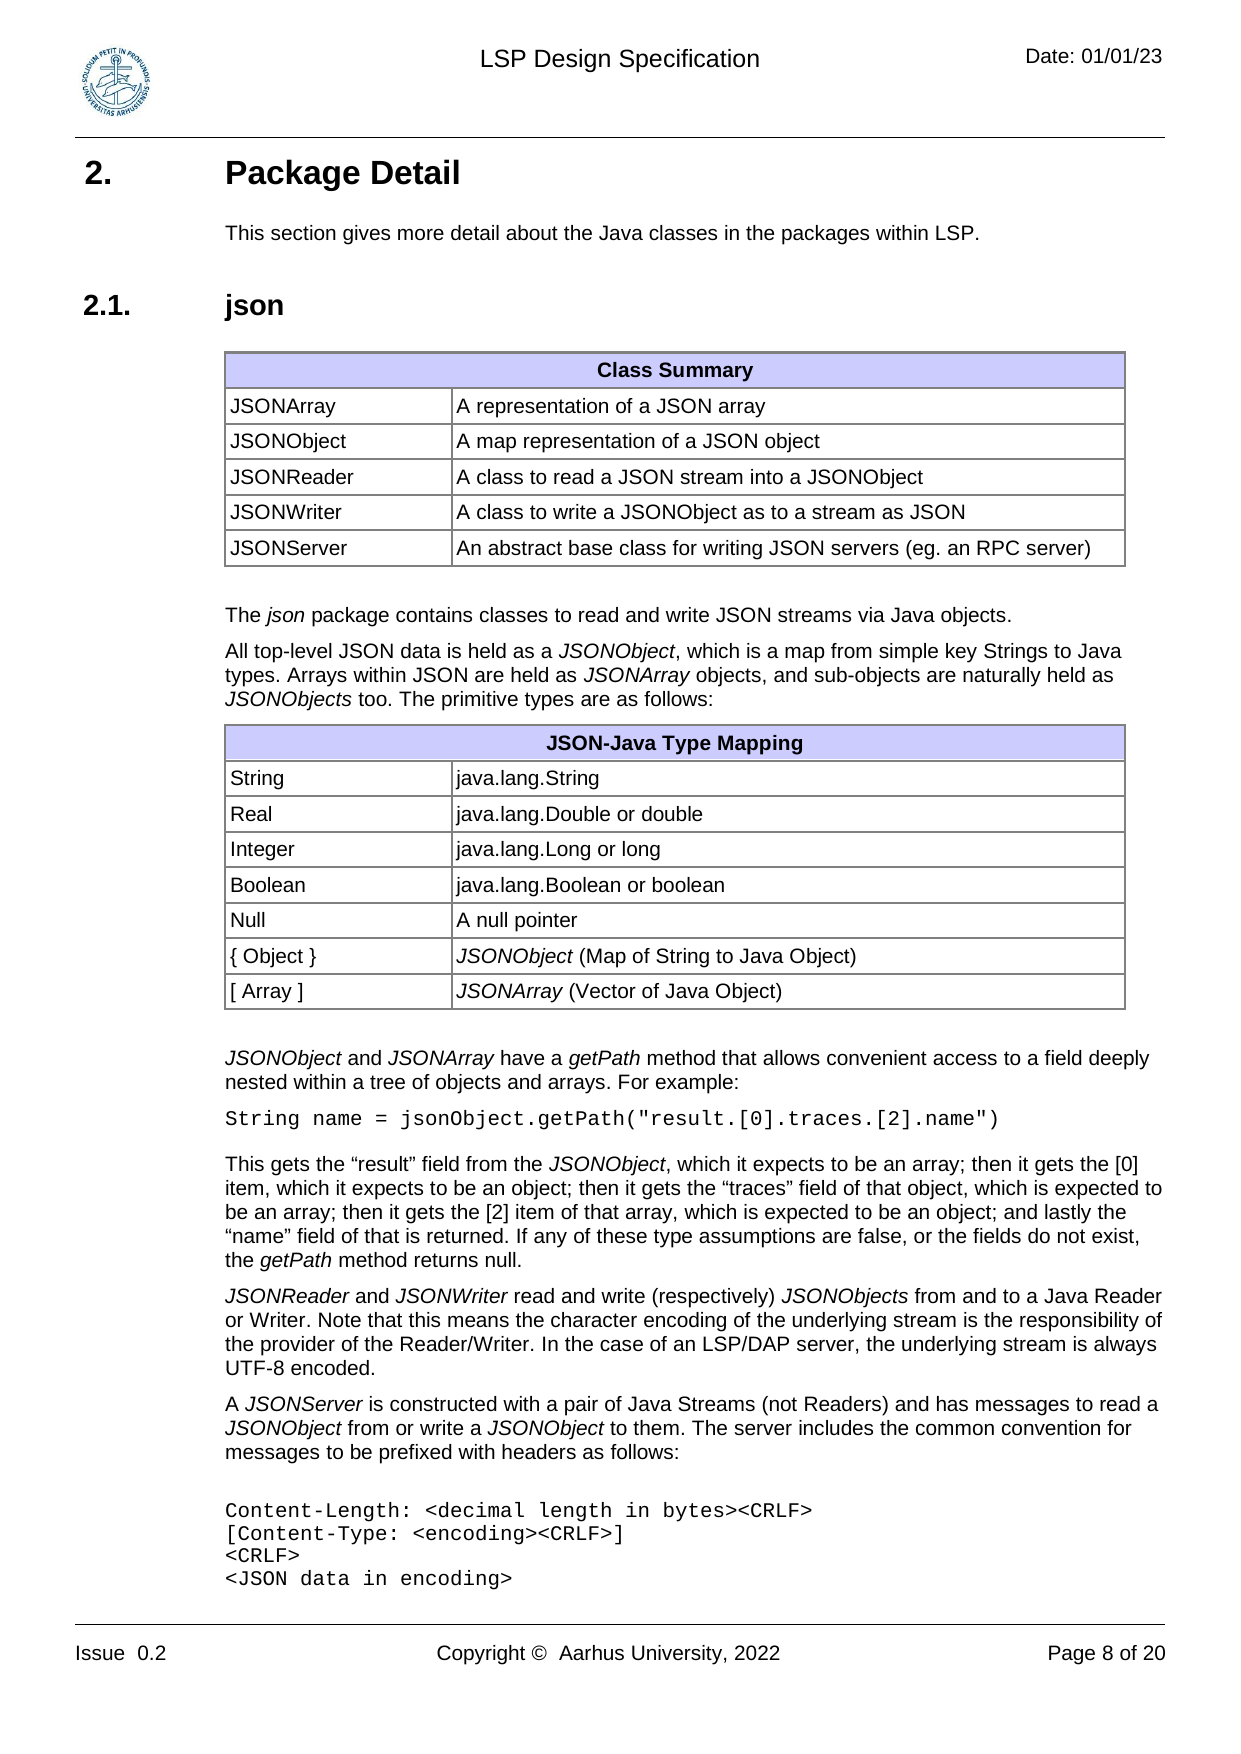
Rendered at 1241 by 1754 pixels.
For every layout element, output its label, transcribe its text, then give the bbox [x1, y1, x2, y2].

table_cell java.lang.Long or long [453, 833, 1124, 866]
table_cell java.lang.Double or double [453, 797, 1124, 831]
table_cell JSONArray (Vector of Java Object) [453, 975, 1124, 1008]
table_cell JSONObject (Map of String to Java Object) [453, 939, 1124, 973]
table_cell [ Array ] [226, 975, 451, 1008]
table_header Class Summary [226, 354, 1124, 387]
text [Content-Type: <encoding><CRLF>] [225, 1522, 1165, 1544]
table_cell A class to read a JSON stream into a JSONObject [453, 460, 1124, 493]
table_cell java.lang.Boolean or boolean [453, 868, 1124, 902]
table_cell JSONReader [226, 460, 451, 493]
table_cell Real [226, 797, 451, 831]
text <CRLF> [225, 1544, 1165, 1567]
table_cell A null pointer [453, 904, 1124, 937]
picture [78, 44, 153, 120]
table_cell Boolean [226, 868, 451, 902]
table_cell Integer [226, 833, 451, 866]
text This section gives more detail about the Java classes in the packages within LSP. [225, 221, 1165, 245]
text This gets the “result” field from the JSONObject, which it expects to be an array; then it gets the [0] item, which it expects to be an object; then it gets the “traces” field of that object, which is expected to be an array; then it gets the [2] item of that array, which is expected to be an object; and lastly the “name” field of that is returned. If any of these type assumptions are false, or the fields do not exist, the getPath method returns null. [225, 1152, 1165, 1272]
table_cell Null [226, 904, 451, 937]
table_cell JSONArray [226, 389, 451, 422]
table_cell An abstract base class for writing JSON servers (eg. an RPC server) [453, 531, 1124, 564]
table_cell JSONServer [226, 531, 451, 564]
text A JSONServer is constructed with a pair of Java Streams (not Readers) and has messages to read a JSONObject from or write a JSONObject to them. The server includes the common convention for messages to be prefixed with headers as follows: [225, 1393, 1165, 1464]
subtitle Package Detail [75, 153, 1165, 191]
table_cell { Object } [226, 939, 451, 973]
text The json package contains classes to read and write JSON streams via Java objects. [225, 603, 1165, 627]
text JSONReader and JSONWriter read and write (respectively) JSONObjects from and to a Java Reader or Writer. Note that this means the character encoding of the underlying stream is the responsibility of the provider of the Reader/Writer. In the case of an LSP/DAP server, the underlying stream is always UTF-8 encoded. [225, 1284, 1165, 1380]
table_cell A representation of a JSON array [453, 389, 1124, 422]
table_cell A map representation of a JSON object [453, 425, 1124, 458]
table_cell java.lang.String [453, 762, 1124, 795]
text All top-level JSON data is held as a JSONObject, which is a map from simple key Strings to Java types. Arrays within JSON are held as JSONArray objects, and sub-objects are naturally held as JSONObjects too. The primitive types are as follows: [225, 639, 1165, 711]
table_cell A class to write a JSONObject as to a stream as JSON [453, 496, 1124, 529]
text JSONObject and JSONArray have a getPath method that allows convenient access to a field deeply nested within a tree of objects and arrays. For example: [225, 1047, 1165, 1094]
table_cell JSONWriter [226, 496, 451, 529]
subtitle json [75, 288, 1165, 321]
text String name = jsonObject.getPath("result.[0].traces.[2].name") [225, 1107, 1165, 1129]
text <JSON data in encoding> [225, 1567, 1165, 1589]
table_cell String [226, 762, 451, 795]
table_header JSON-Java Type Mapping [226, 726, 1124, 759]
text Content-Length: <decimal length in bytes><CRLF> [225, 1499, 1165, 1522]
table_cell JSONObject [226, 425, 451, 458]
